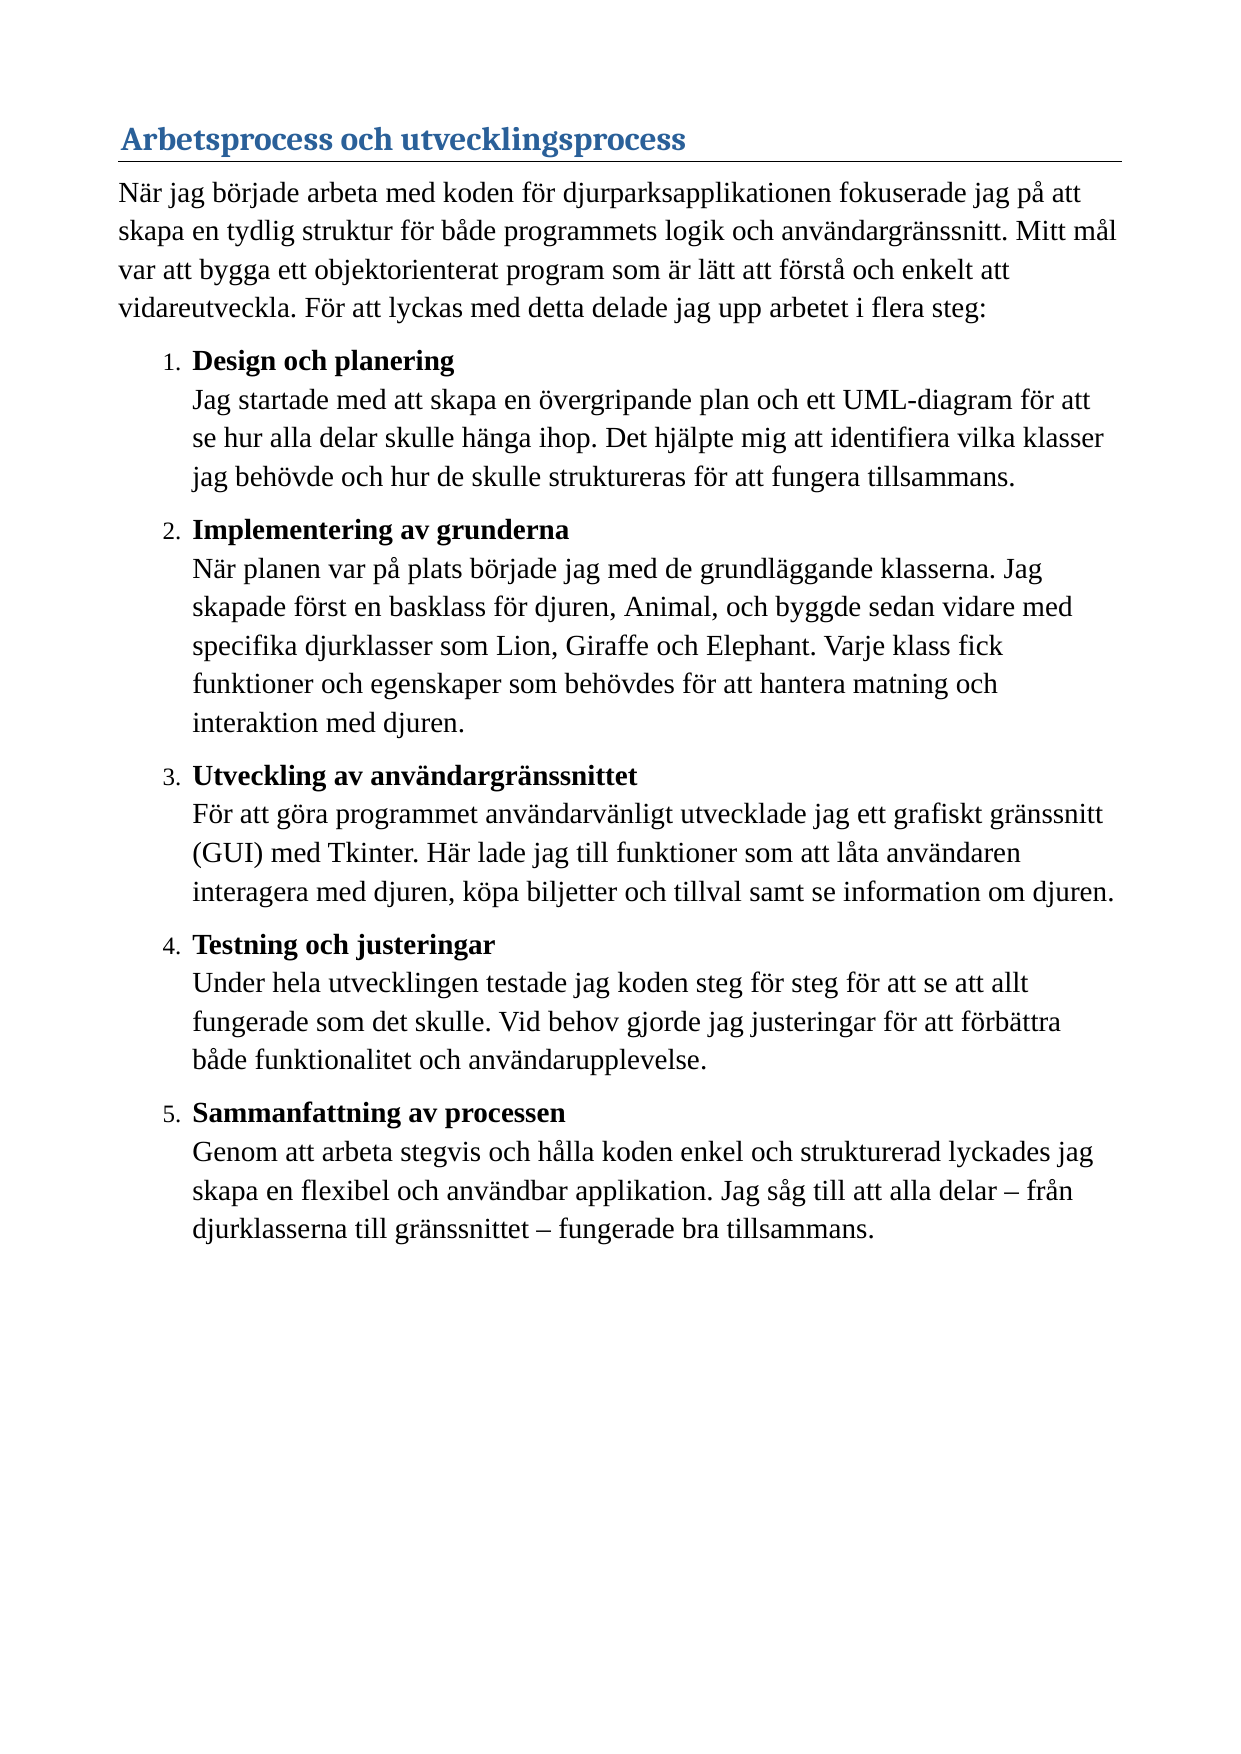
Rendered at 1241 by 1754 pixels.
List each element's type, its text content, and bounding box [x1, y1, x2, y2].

list Testning och justeringar Under hela utvecklingen testade jag koden steg för steg för att se att allt fungerade som det skulle. Vid behov gjorde jag justeringar för att förbättra både funktionalitet och användarupplevelse. [162, 927, 1122, 1076]
list Implementering av grunderna När planen var på plats började jag med de grundläggande klasserna. Jag skapade först en basklass för djuren, Animal, och byggde sedan vidare med specifika djurklasser som Lion, Giraffe och Elephant. Varje klass fick funktioner och egenskaper som behövdes för att hantera matning och interaktion med djuren. [162, 512, 1122, 738]
subtitle Arbetsprocess och utvecklingsprocess [118, 118, 1122, 161]
list Utveckling av användargränssnittet För att göra programmet användarvänligt utvecklade jag ett grafiskt gränssnitt (GUI) med Tkinter. Här lade jag till funktioner som att låta användaren interagera med djuren, köpa biljetter och tillval samt se information om djuren. [162, 758, 1122, 907]
list Sammanfattning av processen Genom att arbeta stegvis och hålla koden enkel och strukturerad lyckades jag skapa en flexibel och användbar applikation. Jag såg till att alla delar – från djurklasserna till gränssnittet – fungerade bra tillsammans. [162, 1096, 1122, 1245]
list Design och planering Jag startade med att skapa en övergripande plan och ett UML-diagram för att se hur alla delar skulle hänga ihop. Det hjälpte mig att identifiera vilka klasser jag behövde och hur de skulle struktureras för att fungera tillsammans. [162, 343, 1122, 493]
text När jag började arbeta med koden för djurparksapplikationen fokuserade jag på att skapa en tydlig struktur för både programmets logik och användargränssnitt. Mitt mål var att bygga ett objektorienterat program som är lätt att förstå och enkelt att vidareutveckla. För att lyckas med detta delade jag upp arbetet i flera steg: [118, 175, 1122, 324]
